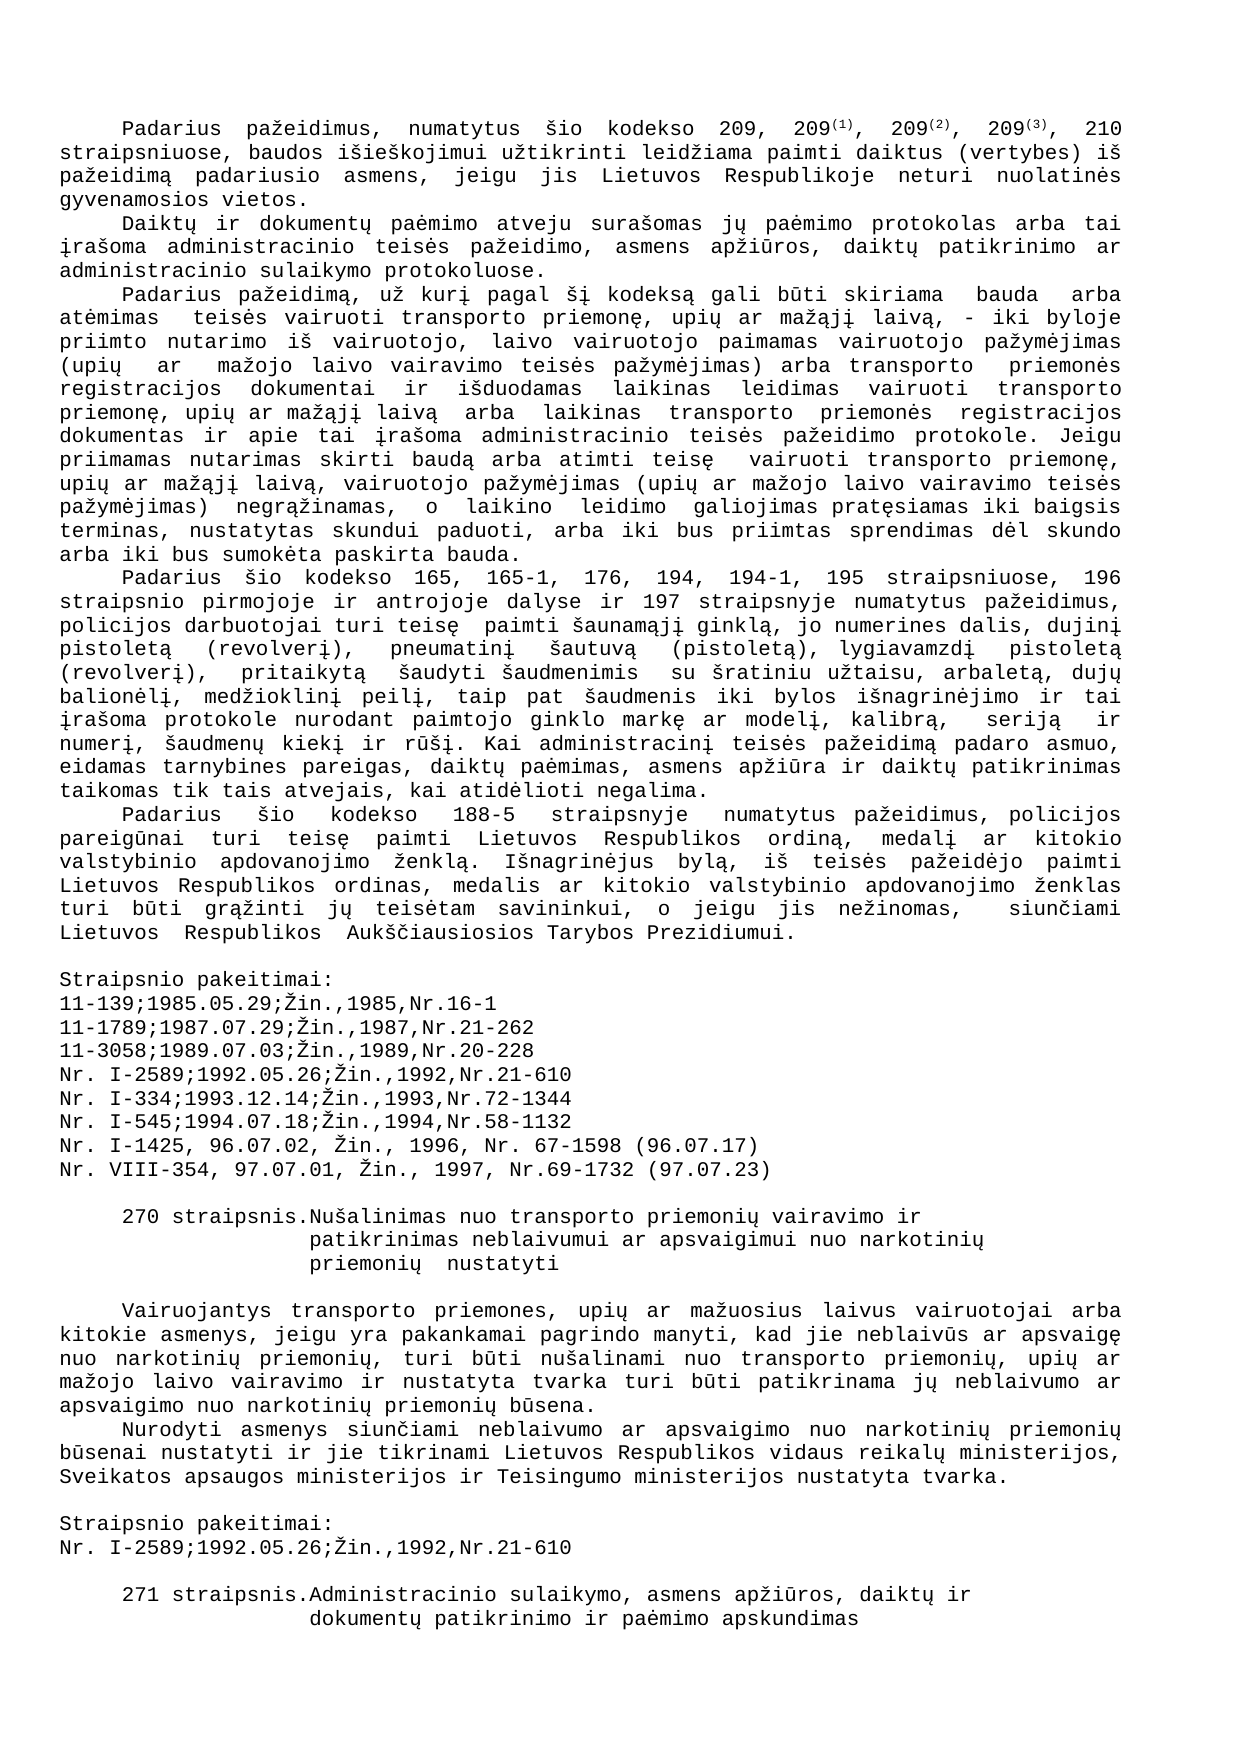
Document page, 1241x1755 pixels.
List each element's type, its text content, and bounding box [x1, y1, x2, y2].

text Nurodyti asmenys siunčiami neblaivumo ar apsvaigimo nuo narkotinių priemonių būsenai nustatyti ir jie tikrinami Lietuvos Respublikos vidaus reikalų ministerijos, Sveikatos apsaugos ministerijos ir Teisingumo ministerijos nustatyta tvarka. [59, 1419, 1122, 1489]
text Padarius šio kodekso 165, 165-1, 176, 194, 194-1, 195 straipsniuose, 196 straipsnio pirmojoje ir antrojoje dalyse ir 197 straipsnyje numatytus pažeidimus, policijos darbuotojai turi teisę paimti šaunamąjį ginklą, jo numerines dalis, dujinį pistoletą (revolverį), pneumatinį šautuvą (pistoletą), lygiavamzdį pistoletą (revolverį), pritaikytą šaudyti šaudmenimis su šratiniu užtaisu, arbaletą, dujų balionėlį, medžioklinį peilį, taip pat šaudmenis iki bylos išnagrinėjimo ir tai įrašoma protokole nurodant paimtojo ginklo markę ar modelį, kalibrą, seriją ir numerį, šaudmenų kiekį ir rūšį. Kai administracinį teisės pažeidimą padaro asmuo, eidamas tarnybines pareigas, daiktų paėmimas, asmens apžiūra ir daiktų patikrinimas taikomas tik tais atvejais, kai atidėlioti negalima. [59, 567, 1122, 804]
text 11-1789;1987.07.29;Žin.,1987,Nr.21-262 [59, 1017, 1122, 1040]
text 11-3058;1989.07.03;Žin.,1989,Nr.20-228 [59, 1040, 1122, 1064]
text Nr. I-1425, 96.07.02, Žin., 1996, Nr. 67-1598 (96.07.17) [59, 1135, 1122, 1158]
text Straipsnio pakeitimai: [59, 1513, 1122, 1537]
text Nr. I-545;1994.07.18;Žin.,1994,Nr.58-1132 [59, 1111, 1122, 1135]
text patikrinimas neblaivumui ar apsvaigimui nuo narkotinių [59, 1229, 1122, 1253]
text 270 straipsnis.Nušalinimas nuo transporto priemonių vairavimo ir [59, 1206, 1122, 1229]
text Vairuojantys transporto priemones, upių ar mažuosius laivus vairuotojai arba kitokie asmenys, jeigu yra pakankamai pagrindo manyti, kad jie neblaivūs ar apsvaigę nuo narkotinių priemonių, turi būti nušalinami nuo transporto priemonių, upių ar mažojo laivo vairavimo ir nustatyta tvarka turi būti patikrinama jų neblaivumo ar apsvaigimo nuo narkotinių priemonių būsena. [59, 1300, 1122, 1419]
text Nr. I-334;1993.12.14;Žin.,1993,Nr.72-1344 [59, 1088, 1122, 1111]
text Padarius pažeidimą, už kurį pagal šį kodeksą gali būti skiriama bauda arba atėmimas teisės vairuoti transporto priemonę, upių ar mažąjį laivą, - iki byloje priimto nutarimo iš vairuotojo, laivo vairuotojo paimamas vairuotojo pažymėjimas (upių ar mažojo laivo vairavimo teisės pažymėjimas) arba transporto priemonės registracijos dokumentai ir išduodamas laikinas leidimas vairuoti transporto priemonę, upių ar mažąjį laivą arba laikinas transporto priemonės registracijos dokumentas ir apie tai įrašoma administracinio teisės pažeidimo protokole. Jeigu priimamas nutarimas skirti baudą arba atimti teisę vairuoti transporto priemonę, upių ar mažąjį laivą, vairuotojo pažymėjimas (upių ar mažojo laivo vairavimo teisės pažymėjimas) negrąžinamas, o laikino leidimo galiojimas pratęsiamas iki baigsis terminas, nustatytas skundui paduoti, arba iki bus priimtas sprendimas dėl skundo arba iki bus sumokėta paskirta bauda. [59, 284, 1122, 567]
text priemonių nustatyti [59, 1253, 1122, 1277]
text Padarius pažeidimus, numatytus šio kodekso 209, 209(1), 209(2), 209(3), 210 straipsniuose, baudos išieškojimui užtikrinti leidžiama paimti daiktus (vertybes) iš pažeidimą padariusio asmens, jeigu jis Lietuvos Respublikoje neturi nuolatinės gyvenamosios vietos. [59, 118, 1122, 213]
text Straipsnio pakeitimai: [59, 969, 1122, 993]
text Nr. I-2589;1992.05.26;Žin.,1992,Nr.21-610 [59, 1064, 1122, 1088]
text 271 straipsnis.Administracinio sulaikymo, asmens apžiūros, daiktų ir [59, 1584, 1122, 1608]
text dokumentų patikrinimo ir paėmimo apskundimas [59, 1608, 1122, 1631]
text Daiktų ir dokumentų paėmimo atveju surašomas jų paėmimo protokolas arba tai įrašoma administracinio teisės pažeidimo, asmens apžiūros, daiktų patikrinimo ar administracinio sulaikymo protokoluose. [59, 213, 1122, 284]
text Nr. VIII-354, 97.07.01, Žin., 1997, Nr.69-1732 (97.07.23) [59, 1158, 1122, 1182]
text Nr. I-2589;1992.05.26;Žin.,1992,Nr.21-610 [59, 1537, 1122, 1561]
text 11-139;1985.05.29;Žin.,1985,Nr.16-1 [59, 993, 1122, 1017]
text Padarius šio kodekso 188-5 straipsnyje numatytus pažeidimus, policijos pareigūnai turi teisę paimti Lietuvos Respublikos ordiną, medalį ar kitokio valstybinio apdovanojimo ženklą. Išnagrinėjus bylą, iš teisės pažeidėjo paimti Lietuvos Respublikos ordinas, medalis ar kitokio valstybinio apdovanojimo ženklas turi būti grąžinti jų teisėtam savininkui, o jeigu jis nežinomas, siunčiami Lietuvos Respublikos Aukščiausiosios Tarybos Prezidiumui. [59, 804, 1122, 946]
